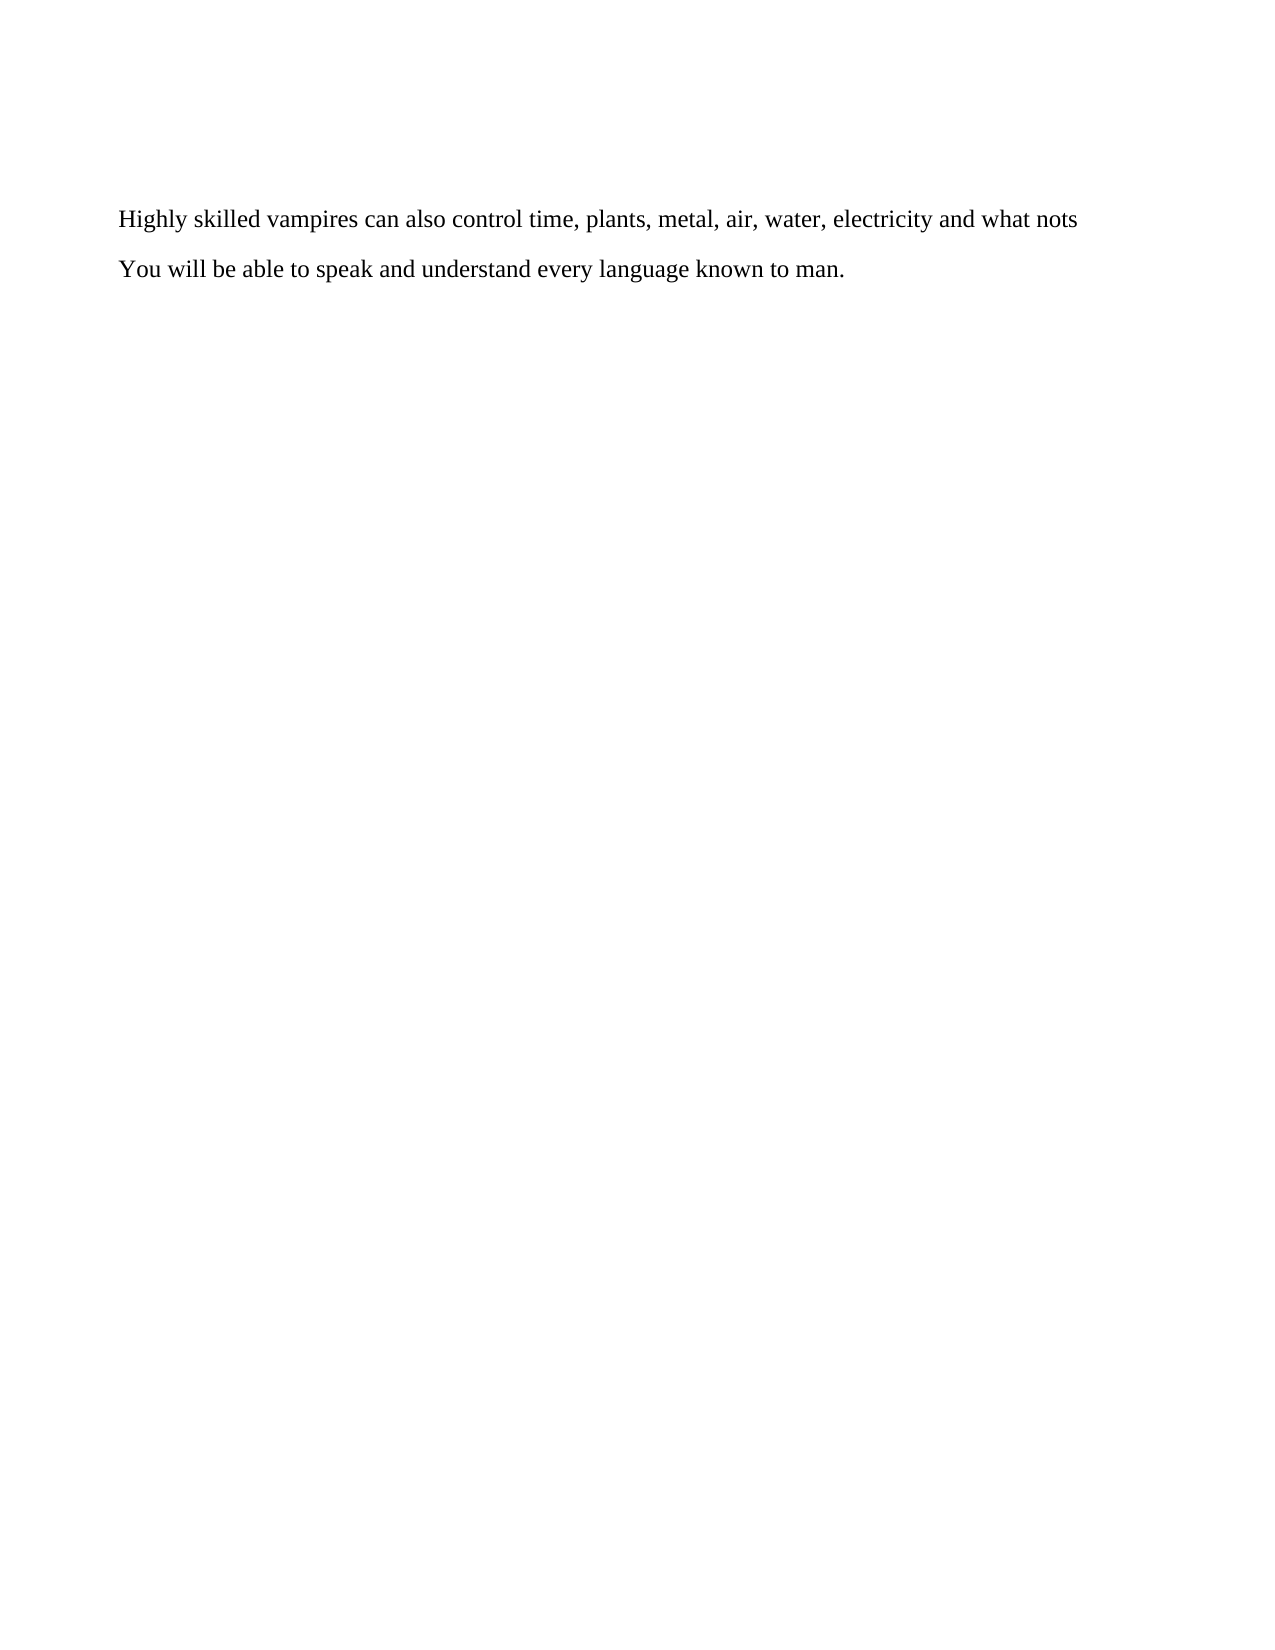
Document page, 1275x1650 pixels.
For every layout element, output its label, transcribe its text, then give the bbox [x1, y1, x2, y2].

text Highly skilled vampires can also control time, plants, metal, air, water, electricity and what nots [118, 204, 1157, 233]
subtitle You will be able to speak and understand every language known to man. [118, 254, 1157, 283]
